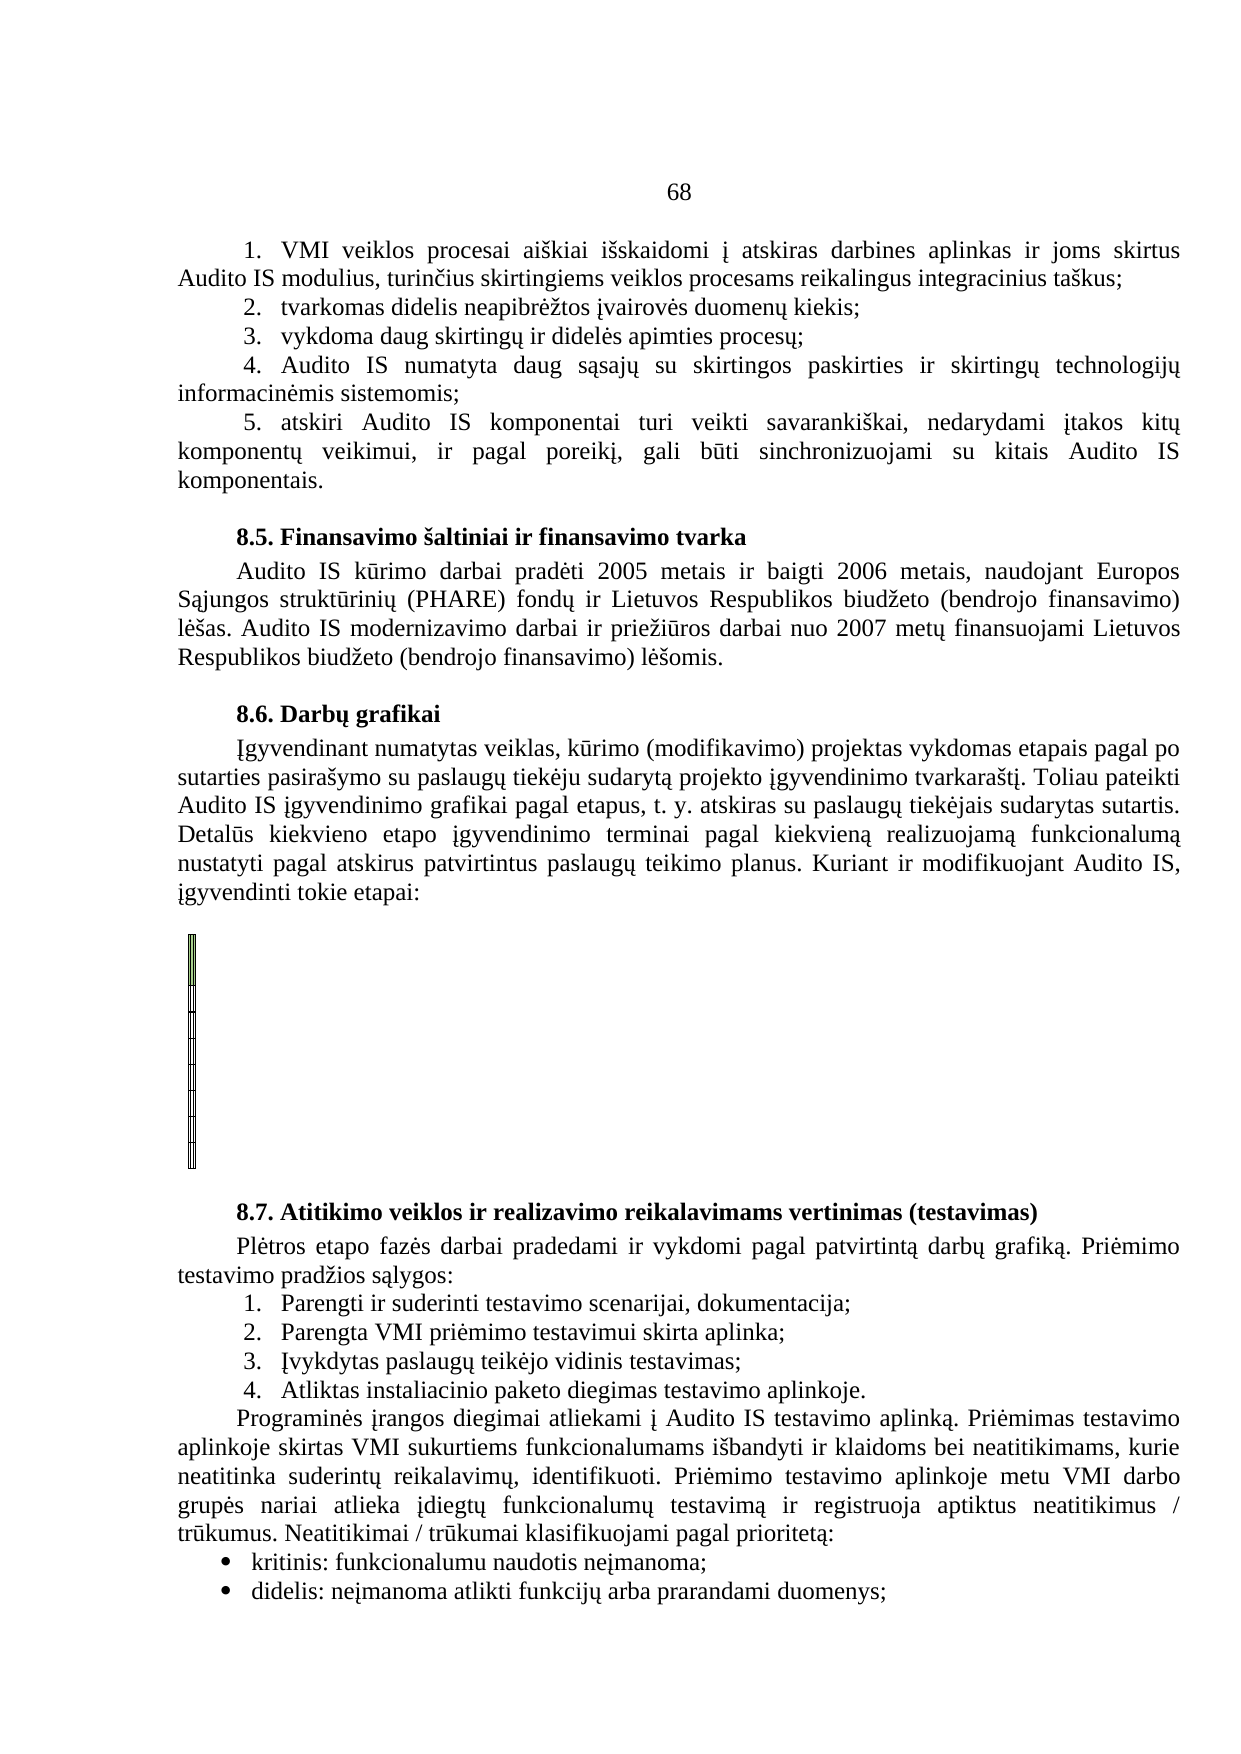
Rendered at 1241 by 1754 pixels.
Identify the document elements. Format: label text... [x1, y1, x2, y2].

text 4. Atliktas instaliacinio paketo diegimas testavimo aplinkoje. [177, 1375, 1181, 1403]
text 5. atskiri Audito IS komponentai turi veikti savarankiškai, nedarydami įtakos kitų komponentų veikimui, ir pagal poreikį, gali būti sinchronizuojami su kitais Audito IS komponentais. [177, 407, 1181, 493]
text Plėtros etapo fazės darbai pradedami ir vykdomi pagal patvirtintą darbų grafiką. Priėmimo testavimo pradžios sąlygos: [177, 1231, 1181, 1288]
text 2. tvarkomas didelis neapibrėžtos įvairovės duomenų kiekis; [177, 292, 1181, 321]
text 3. Įvykdytas paslaugų teikėjo vidinis testavimas; [177, 1346, 1181, 1375]
subtitle 8.6. Darbų grafikai [207, 699, 1181, 728]
text 1. Parengti ir suderinti testavimo scenarijai, dokumentacija; [177, 1288, 1181, 1317]
text 1. VMI veiklos procesai aiškiai išskaidomi į atskiras darbines aplinkas ir joms skirtus Audito IS modulius, turinčius skirtingiems veiklos procesams reikalingus integracinius taškus; [177, 235, 1181, 292]
subtitle 8.7. Atitikimo veiklos ir realizavimo reikalavimams vertinimas (testavimas) [207, 1197, 1181, 1226]
text 4. Audito IS numatyta daug sąsajų su skirtingos paskirties ir skirtingų technologijų informacinėmis sistemomis; [177, 350, 1181, 407]
text Audito IS kūrimo darbai pradėti 2005 metais ir baigti 2006 metais, naudojant Europos Sąjungos struktūrinių (PHARE) fondų ir Lietuvos Respublikos biudžeto (bendrojo finansavimo) lėšas. Audito IS modernizavimo darbai ir priežiūros darbai nuo 2007 metų finansuojami Lietuvos Respublikos biudžeto (bendrojo finansavimo) lėšomis. [177, 556, 1181, 671]
text Įgyvendinant numatytas veiklas, kūrimo (modifikavimo) projektas vykdomas etapais pagal po sutarties pasirašymo su paslaugų tiekėju sudarytą projekto įgyvendinimo tvarkaraštį. Toliau pateikti Audito IS įgyvendinimo grafikai pagal etapus, t. y. atskiras su paslaugų tiekėjais sudarytas sutartis. Detalūs kiekvieno etapo įgyvendinimo terminai pagal kiekvieną realizuojamą funkcionalumą nustatyti pagal atskirus patvirtintus paslaugų teikimo planus. Kuriant ir modifikuojant Audito IS, įgyvendinti tokie etapai: [177, 733, 1181, 906]
text  kritinis: funkcionalumu naudotis neįmanoma; [221, 1547, 1181, 1576]
text  didelis: neįmanoma atlikti funkcijų arba prarandami duomenys; [221, 1576, 1181, 1605]
text 2. Parengta VMI priėmimo testavimui skirta aplinka; [177, 1317, 1181, 1346]
subtitle 8.5. Finansavimo šaltiniai ir finansavimo tvarka [207, 522, 1181, 551]
text Programinės įrangos diegimai atliekami į Audito IS testavimo aplinką. Priėmimas testavimo aplinkoje skirtas VMI sukurtiems funkcionalumams išbandyti ir klaidoms bei neatitikimams, kurie neatitinka suderintų reikalavimų, identifikuoti. Priėmimo testavimo aplinkoje metu VMI darbo grupės nariai atlieka įdiegtų funkcionalumų testavimą ir registruoja aptiktus neatitikimus / trūkumus. Neatitikimai / trūkumai klasifikuojami pagal prioritetą: [177, 1403, 1181, 1547]
text 3. vykdoma daug skirtingų ir didelės apimties procesų; [177, 321, 1181, 350]
